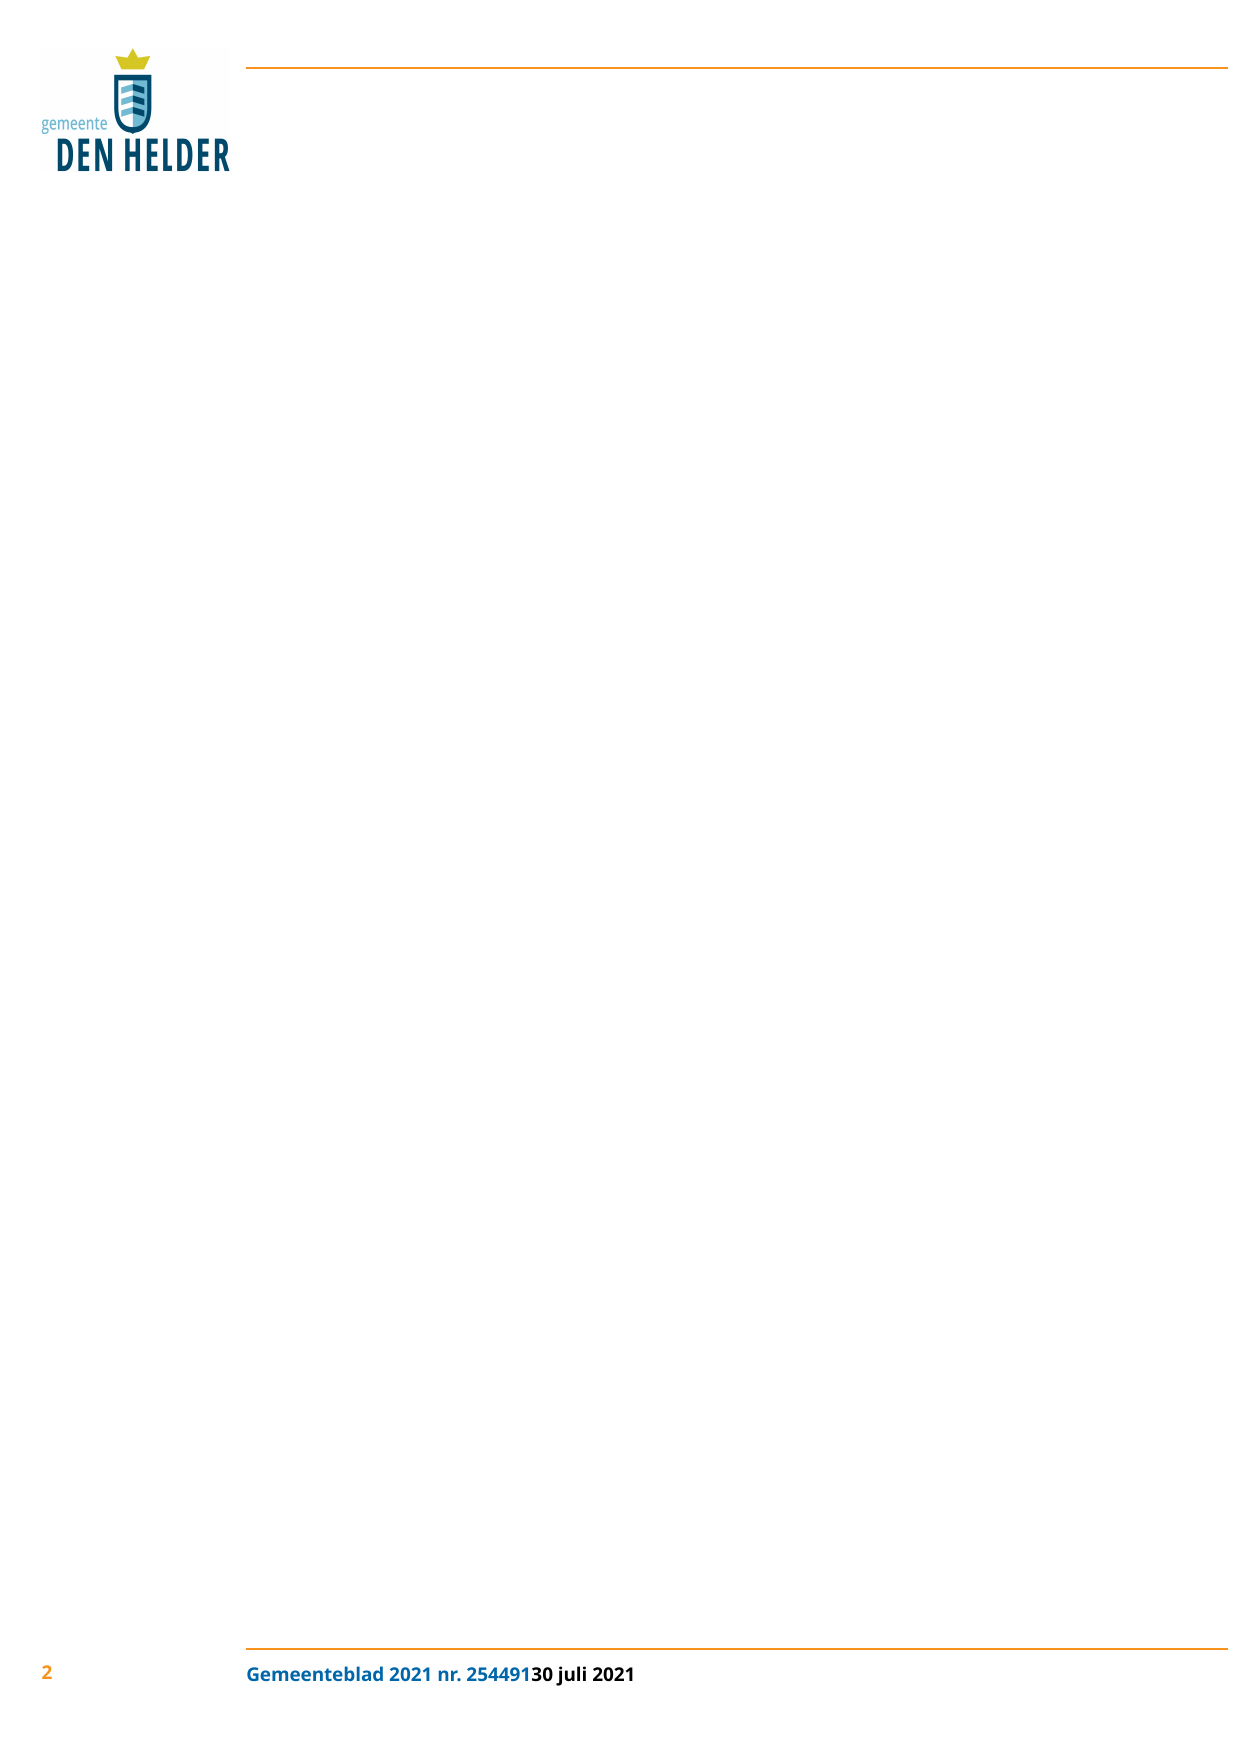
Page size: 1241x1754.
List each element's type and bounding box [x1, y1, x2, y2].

picture [41, 47, 231, 172]
picture [130, 157, 135, 172]
picture [220, 160, 224, 172]
picture [100, 154, 106, 172]
picture [182, 144, 187, 165]
picture [63, 144, 68, 165]
